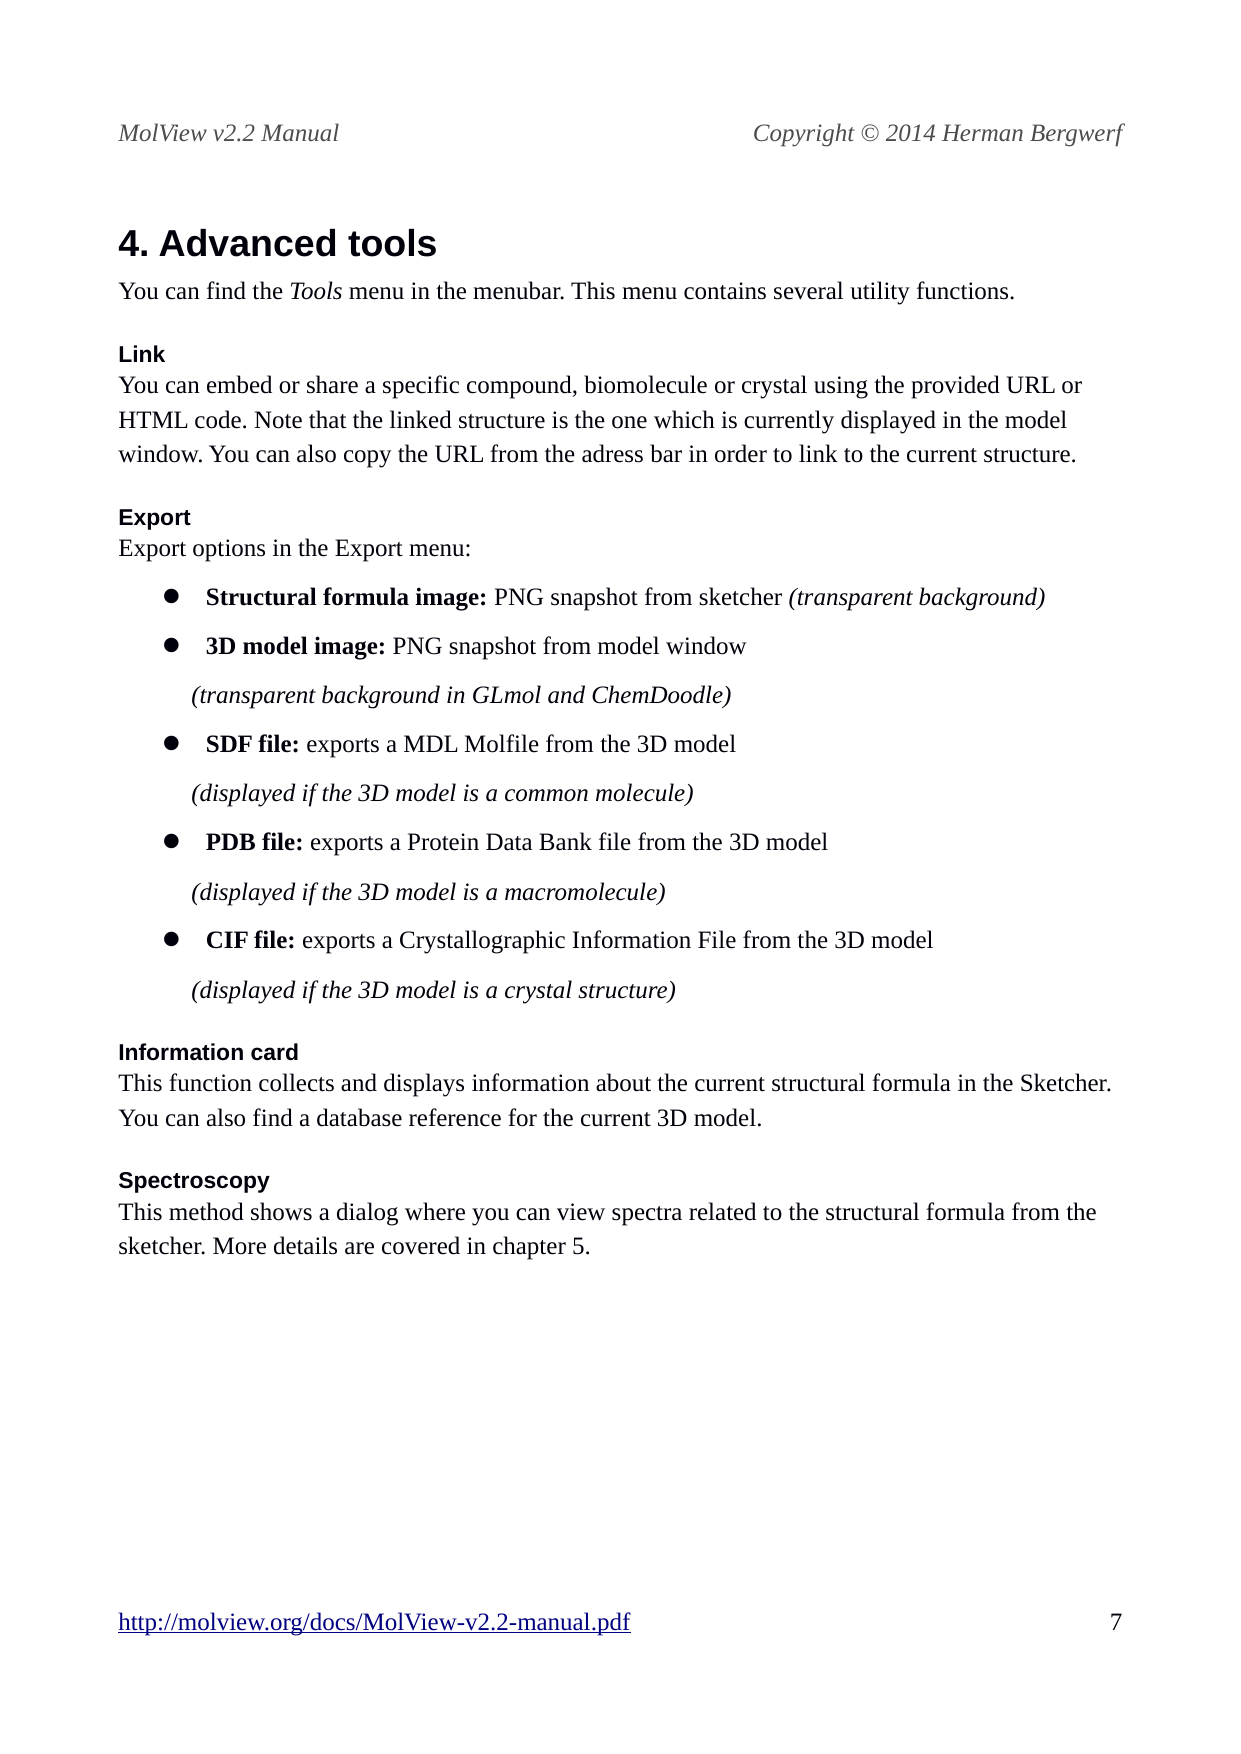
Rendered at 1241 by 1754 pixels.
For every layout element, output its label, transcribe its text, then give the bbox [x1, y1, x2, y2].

list Structural formula image: PNG snapshot from sketcher (transparent background) [162, 582, 1122, 611]
text (displayed if the 3D model is a crystal structure) [118, 975, 1122, 1003]
text (transparent background in GLmol and ChemDoodle) [118, 680, 1122, 709]
subtitle Export [118, 504, 1152, 530]
text (displayed if the 3D model is a common molecule) [118, 778, 1122, 807]
subtitle Information card [118, 1039, 1152, 1066]
text You can embed or share a specific compound, biomolecule or crystal using the provided URL or HTML code. Note that the linked structure is the one which is currently displayed in the model window. You can also copy the URL from the adress bar in order to link to the current structure. [118, 370, 1122, 468]
text This function collects and displays information about the current structural formula in the Sketcher. You can also find a database reference for the current 3D model. [118, 1068, 1122, 1132]
subtitle Link [118, 341, 1152, 367]
text You can find the Tools menu in the menubar. This menu contains several utility functions. [118, 276, 1122, 305]
text (displayed if the 3D model is a macromolecule) [118, 877, 1122, 905]
list 3D model image: PNG snapshot from model window [162, 631, 1122, 660]
subtitle Spectroscopy [118, 1167, 1152, 1194]
list CIF file: exports a Crystallographic Information File from the 3D model [162, 926, 1122, 954]
text This method shows a dialog where you can view spectra related to the structural formula from the sketcher. More details are covered in chapter 5. [118, 1197, 1122, 1260]
text Export options in the Export menu: [118, 533, 1122, 562]
list PDB file: exports a Protein Data Bank file from the 3D model [162, 827, 1122, 856]
subtitle 4. Advanced tools [118, 221, 1122, 264]
list SDF file: exports a MDL Molfile from the 3D model [162, 729, 1122, 758]
